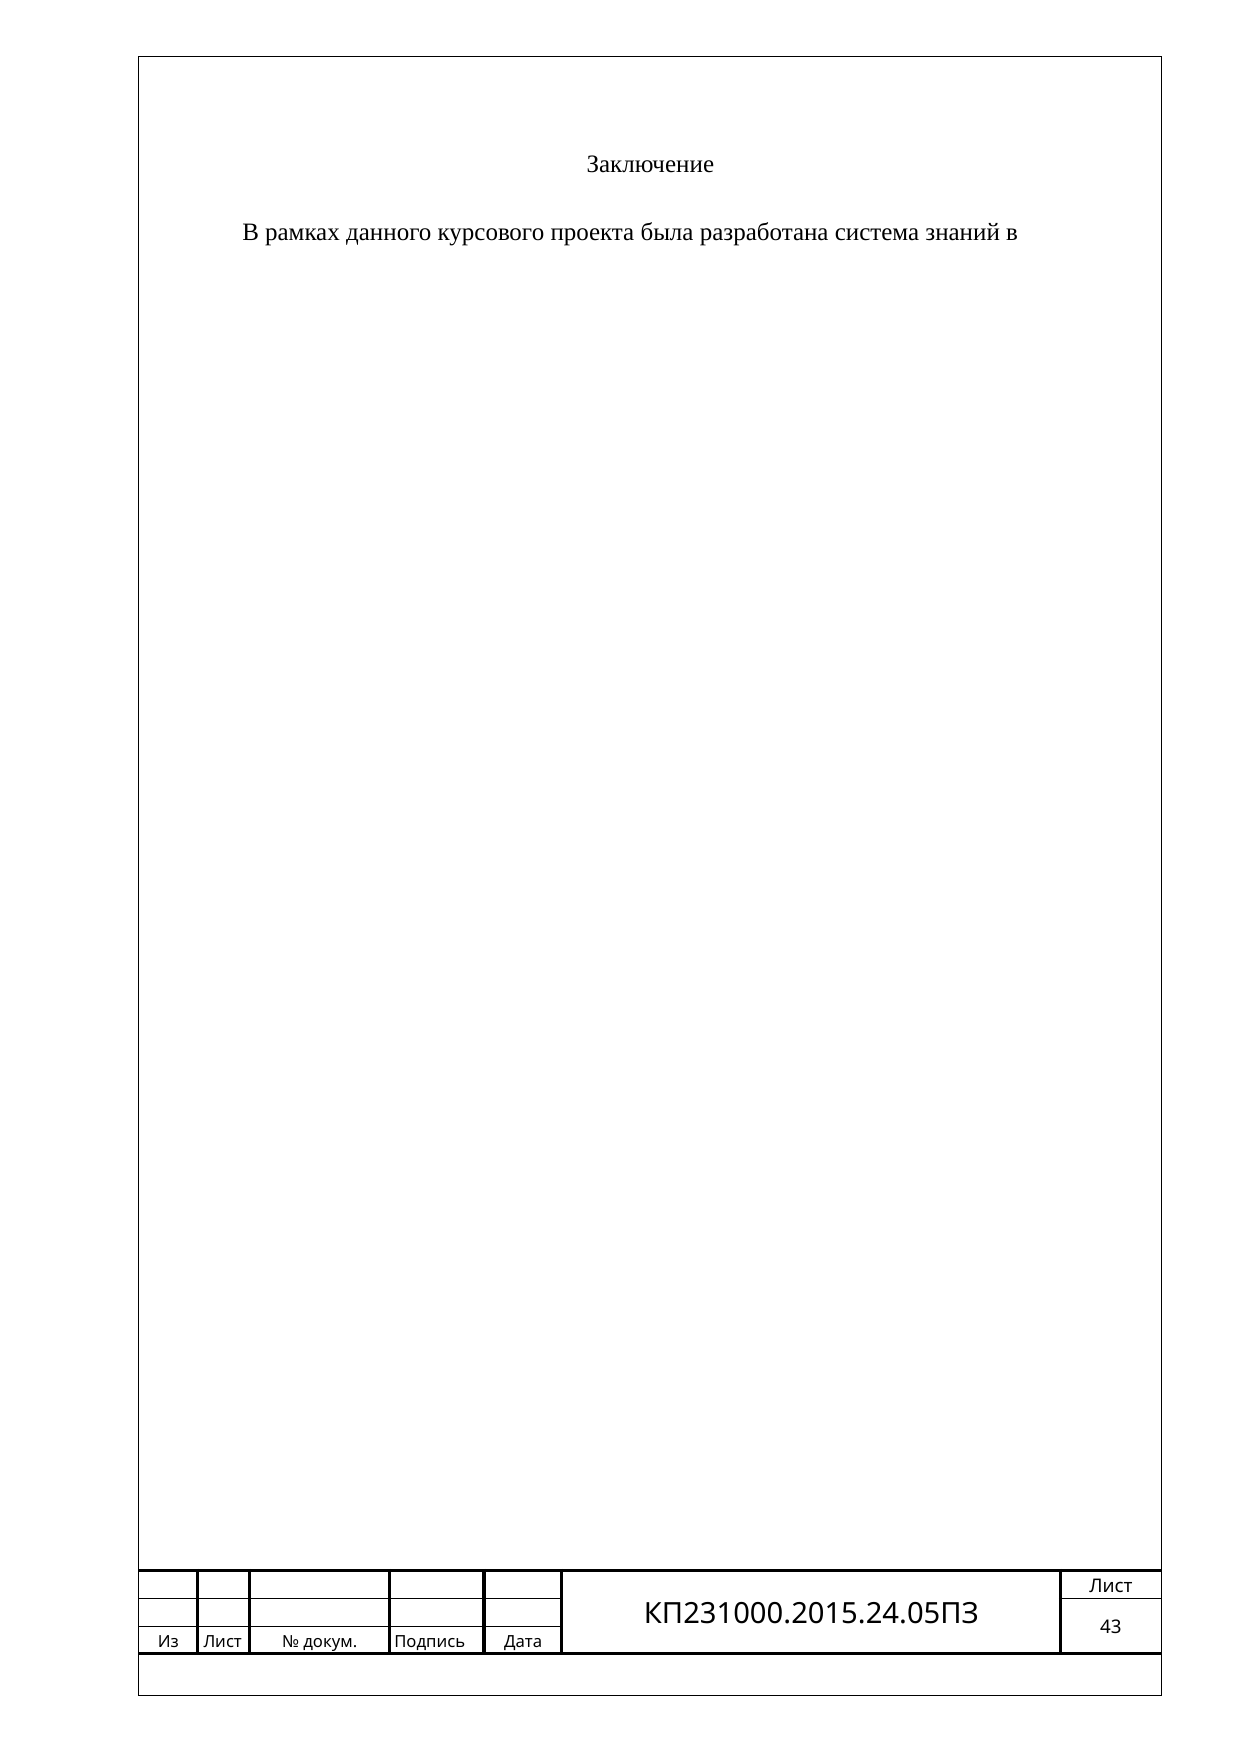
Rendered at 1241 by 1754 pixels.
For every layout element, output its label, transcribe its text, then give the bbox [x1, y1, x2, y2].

subtitle Заключение [168, 149, 1132, 178]
text В рамках данного курсового проекта была разработана система знаний в [168, 217, 1132, 246]
